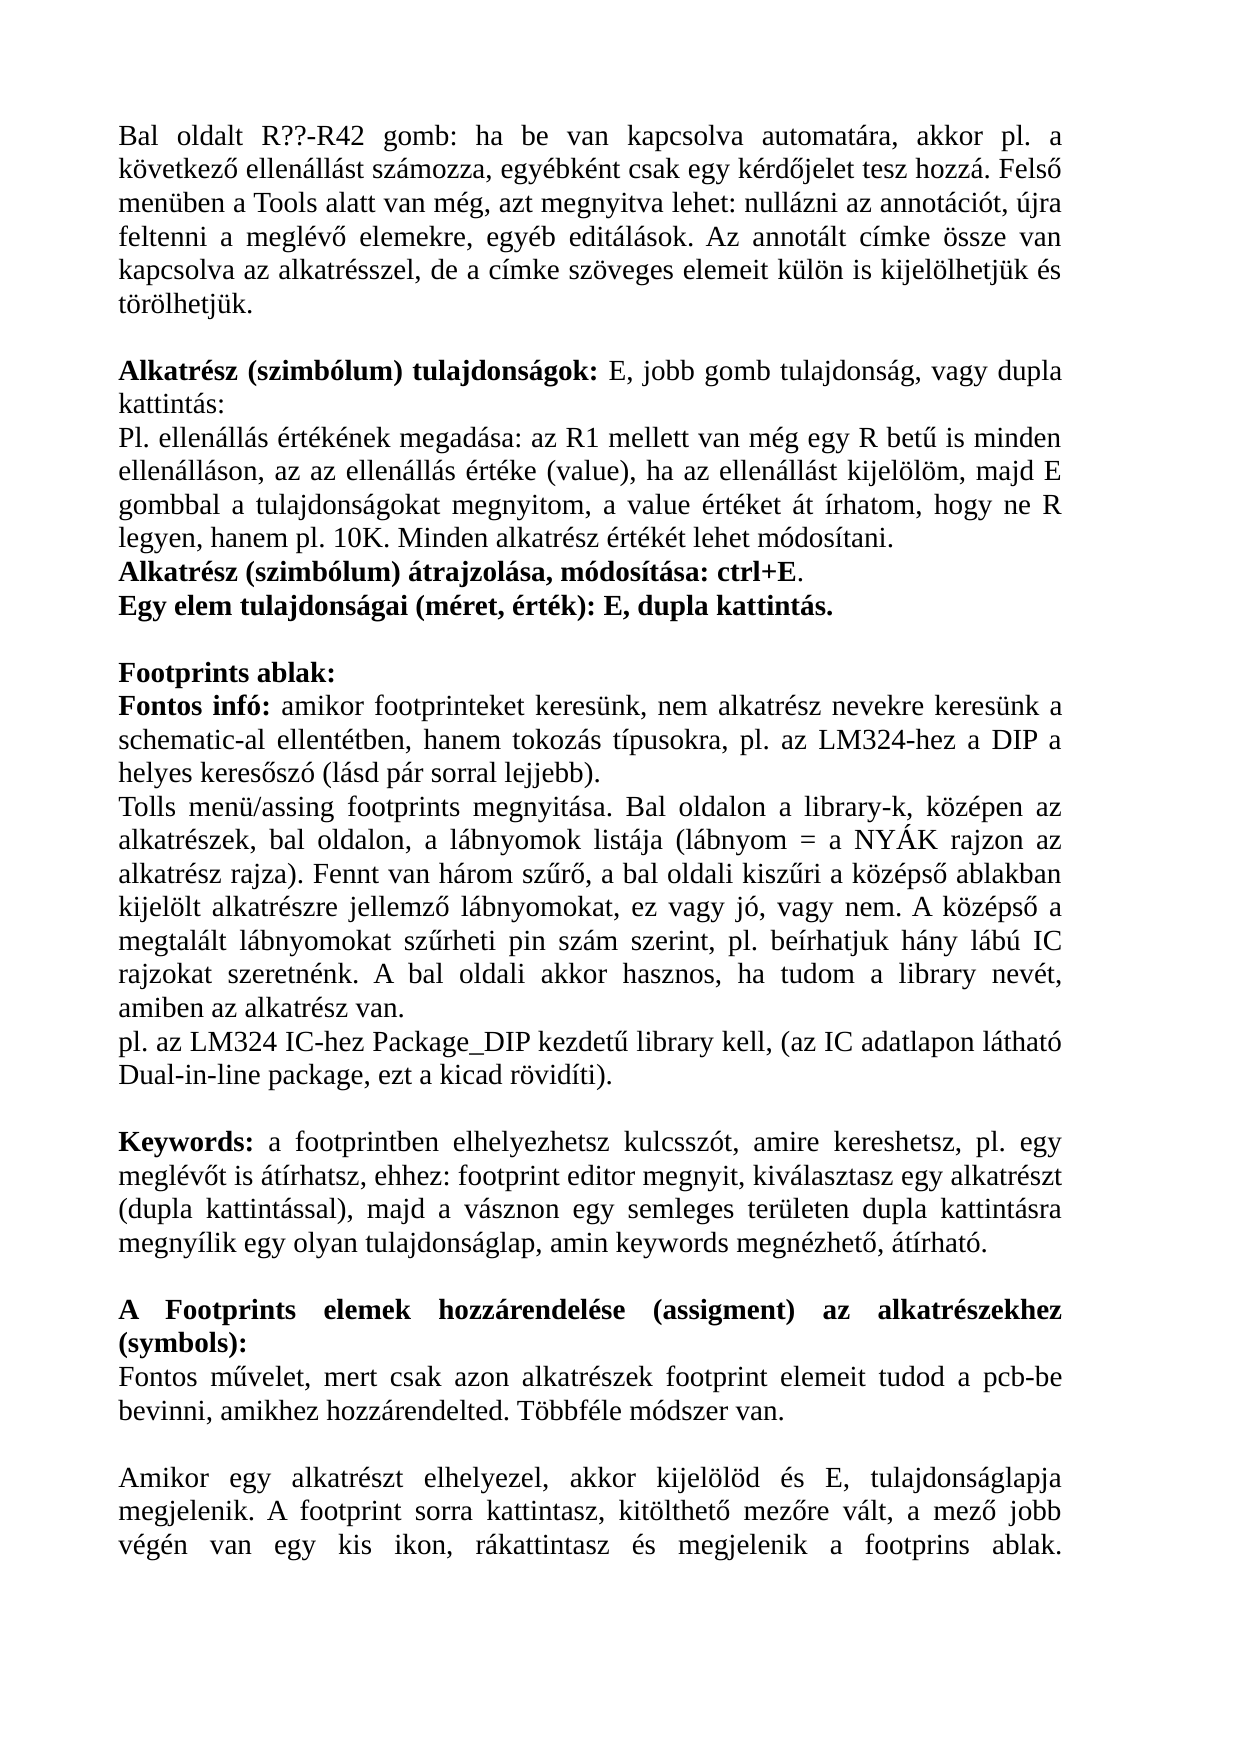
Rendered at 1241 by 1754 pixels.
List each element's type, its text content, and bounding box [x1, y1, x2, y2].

text Egy elem tulajdonságai (méret, érték): E, dupla kattintás. [118, 588, 1063, 621]
text Fontos infó: amikor footprinteket keresünk, nem alkatrész nevekre keresünk a schematic-al ellentétben, hanem tokozás típusokra, pl. az LM324-hez a DIP a helyes keresőszó (lásd pár sorral lejjebb). [118, 688, 1063, 789]
text pl. az LM324 IC-hez Package_DIP kezdetű library kell, (az IC adatlapon látható Dual-in-line package, ezt a kicad rövidíti). [118, 1024, 1063, 1091]
text Alkatrész (szimbólum) átrajzolása, módosítása: ctrl+E. [118, 554, 1063, 588]
text Alkatrész (szimbólum) tulajdonságok: E, jobb gomb tulajdonság, vagy dupla kattintás: [118, 353, 1063, 420]
text Fontos művelet, mert csak azon alkatrészek footprint elemeit tudod a pcb-be bevinni, amikhez hozzárendelted. Többféle módszer van. [118, 1359, 1063, 1426]
text Amikor egy alkatrészt elhelyezel, akkor kijelölöd és E, tulajdonságlapja megjelenik. A footprint sorra kattintasz, kitölthető mezőre vált, a mező jobb végén van egy kis ikon, rákattintasz és megjelenik a footprins ablak. [118, 1460, 1063, 1560]
text Tolls menü/assing footprints megnyitása. Bal oldalon a library-k, középen az alkatrészek, bal oldalon, a lábnyomok listája (lábnyom = a NYÁK rajzon az alkatrész rajza). Fennt van három szűrő, a bal oldali kiszűri a középső ablakban kijelölt alkatrészre jellemző lábnyomokat, ez vagy jó, vagy nem. A középső a megtalált lábnyomokat szűrheti pin szám szerint, pl. beírhatjuk hány lábú IC rajzokat szeretnénk. A bal oldali akkor hasznos, ha tudom a library nevét, amiben az alkatrész van. [118, 789, 1063, 1024]
text A Footprints elemek hozzárendelése (assigment) az alkatrészekhez (symbols): [118, 1292, 1063, 1359]
text Keywords: a footprintben elhelyezhetsz kulcsszót, amire kereshetsz, pl. egy meglévőt is átírhatsz, ehhez: footprint editor megnyit, kiválasztasz egy alkatrészt (dupla kattintással), majd a vásznon egy semleges területen dupla kattintásra megnyílik egy olyan tulajdonságlap, amin keywords megnézhető, átírható. [118, 1124, 1063, 1258]
text Bal oldalt R??-R42 gomb: ha be van kapcsolva automatára, akkor pl. a következő ellenállást számozza, egyébként csak egy kérdőjelet tesz hozzá. Felső menüben a Tools alatt van még, azt megnyitva lehet: nullázni az annotációt, újra feltenni a meglévő elemekre, egyéb editálások. Az annotált címke össze van kapcsolva az alkatrésszel, de a címke szöveges elemeit külön is kijelölhetjük és törölhetjük. [118, 118, 1063, 319]
text Footprints ablak: [118, 655, 1063, 688]
text Pl. ellenállás értékének megadása: az R1 mellett van még egy R betű is minden ellenálláson, az az ellenállás értéke (value), ha az ellenállást kijelölöm, majd E gombbal a tulajdonságokat megnyitom, a value értéket át írhatom, hogy ne R legyen, hanem pl. 10K. Minden alkatrész értékét lehet módosítani. [118, 420, 1063, 554]
